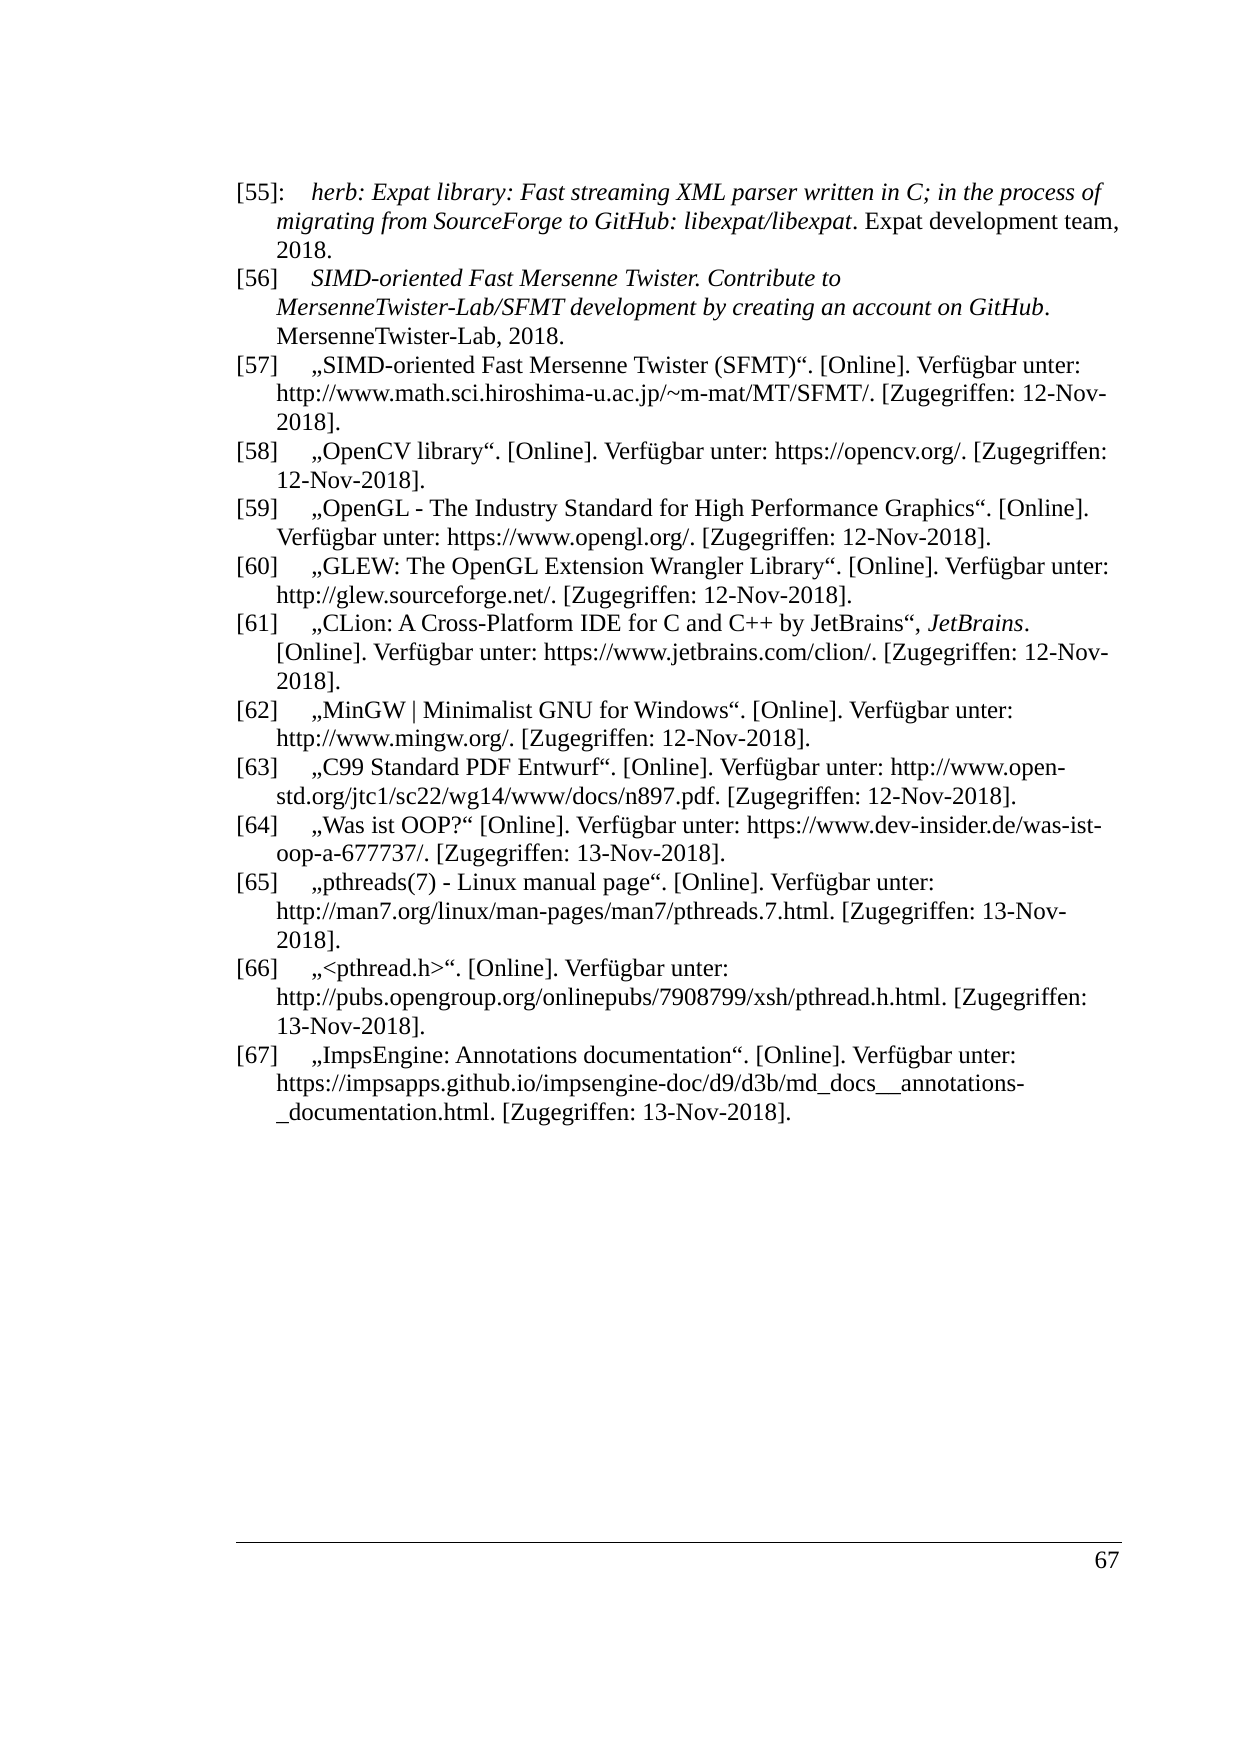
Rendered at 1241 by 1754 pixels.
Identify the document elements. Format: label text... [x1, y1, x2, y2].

text [59] „OpenGL - The Industry Standard for High Performance Graphics“. [Online]. Verfügbar unter: https://www.opengl.org/. [Zugegriffen: 12-Nov-2018]. [236, 493, 1122, 551]
text [60] „GLEW: The OpenGL Extension Wrangler Library“. [Online]. Verfügbar unter: http://glew.sourceforge.net/. [Zugegriffen: 12-Nov-2018]. [236, 551, 1122, 608]
text [67] „ImpsEngine: Annotations documentation“. [Online]. Verfügbar unter: https://impsapps.github.io/impsengine-doc/d9/d3b/md_docs__annotations-_documentation.html. [Zugegriffen: 13-Nov-2018]. [236, 1040, 1122, 1126]
text [66] „<pthread.h>“. [Online]. Verfügbar unter: http://pubs.opengroup.org/onlinepubs/7908799/xsh/pthread.h.html. [Zugegriffen: 13-Nov-2018]. [236, 953, 1122, 1040]
text [62] „MinGW | Minimalist GNU for Windows“. [Online]. Verfügbar unter: http://www.mingw.org/. [Zugegriffen: 12-Nov-2018]. [236, 695, 1122, 752]
text [56] SIMD-oriented Fast Mersenne Twister. Contribute to MersenneTwister-Lab/SFMT development by creating an account on GitHub. MersenneTwister-Lab, 2018. [236, 263, 1122, 350]
text [55]: herb: Expat library: Fast streaming XML parser written in C; in the process of migrating from SourceForge to GitHub: libexpat/libexpat. Expat development team, 2018. [236, 177, 1122, 263]
text [57] „SIMD-oriented Fast Mersenne Twister (SFMT)“. [Online]. Verfügbar unter: http://www.math.sci.hiroshima-u.ac.jp/~m-mat/MT/SFMT/. [Zugegriffen: 12-Nov-2018]. [236, 350, 1122, 436]
text [63] „C99 Standard PDF Entwurf“. [Online]. Verfügbar unter: http://www.open-std.org/jtc1/sc22/wg14/www/docs/n897.pdf. [Zugegriffen: 12-Nov-2018]. [236, 752, 1122, 810]
text [58] „OpenCV library“. [Online]. Verfügbar unter: https://opencv.org/. [Zugegriffen: 12-Nov-2018]. [236, 436, 1122, 493]
text [64] „Was ist OOP?“ [Online]. Verfügbar unter: https://www.dev-insider.de/was-ist-oop-a-677737/. [Zugegriffen: 13-Nov-2018]. [236, 810, 1122, 867]
text [61] „CLion: A Cross-Platform IDE for C and C++ by JetBrains“, JetBrains. [Online]. Verfügbar unter: https://www.jetbrains.com/clion/. [Zugegriffen: 12-Nov-2018]. [236, 608, 1122, 695]
text [65] „pthreads(7) - Linux manual page“. [Online]. Verfügbar unter: http://man7.org/linux/man-pages/man7/pthreads.7.html. [Zugegriffen: 13-Nov-2018]. [236, 867, 1122, 953]
